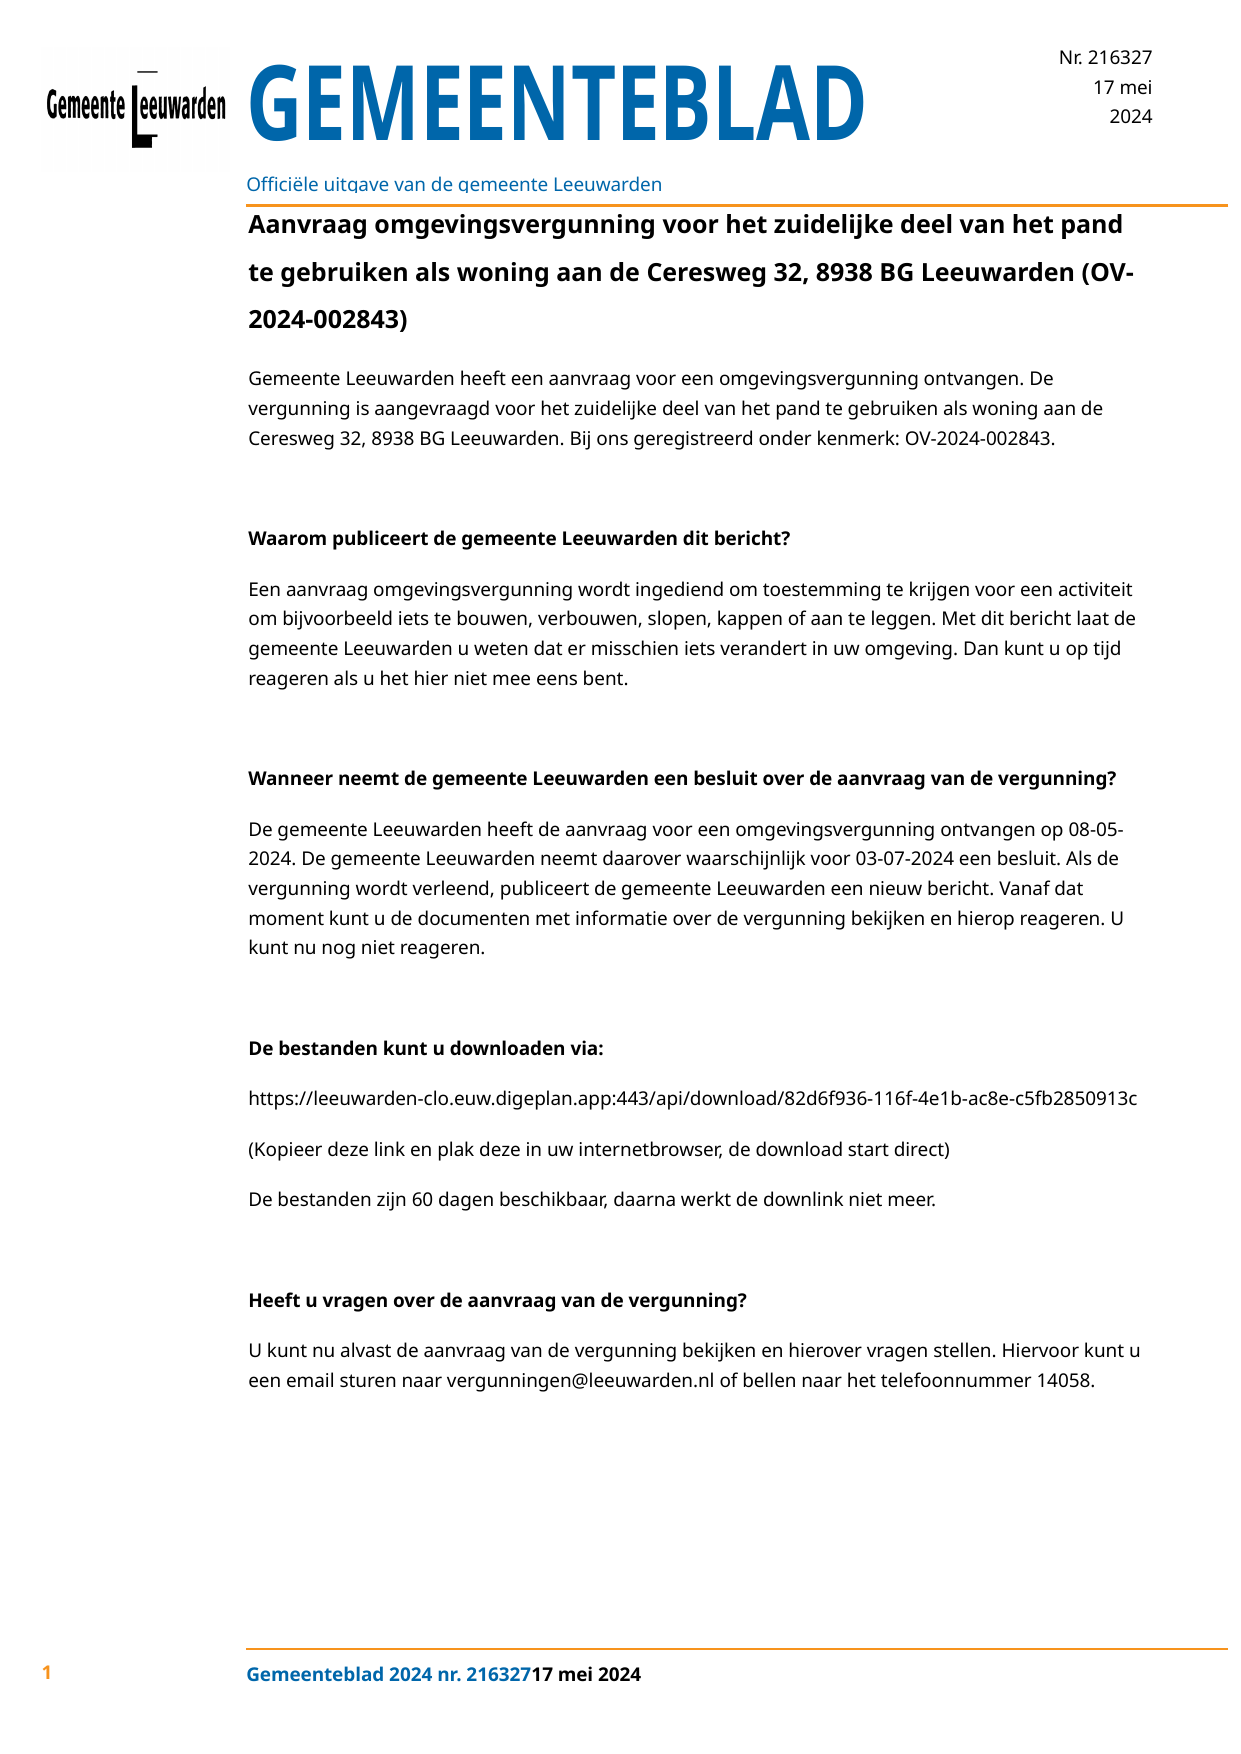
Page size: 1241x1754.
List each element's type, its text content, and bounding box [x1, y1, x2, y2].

text https://leeuwarden-clo.euw.digeplan.app:443/api/download/82d6f936-116f-4e1b-ac8e-c5fb2850913c [248, 1086, 1152, 1111]
text Waarom publiceert de gemeente Leeuwarden dit bericht? [248, 526, 1152, 551]
text Heeft u vragen over de aanvraag van de vergunning? [248, 1287, 1152, 1313]
text De bestanden zijn 60 dagen beschikbaar, daarna werkt de downlink niet meer. [248, 1186, 1152, 1212]
text De gemeente Leeuwarden heeft de aanvraag voor een omgevingsvergunning ontvangen op 08-05-2024. De gemeente Leeuwarden neemt daarover waarschijnlijk voor 03-07-2024 een besluit. Als de vergunning wordt verleend, publiceert de gemeente Leeuwarden een nieuw bericht. Vanaf dat moment kunt u de documenten met informatie over de vergunning bekijken en hierop reageren. U kunt nu nog niet reageren. [248, 816, 1152, 960]
text Aanvraag omgevingsvergunning voor het zuidelijke deel van het pand te gebruiken als woning aan de Ceresweg 32, 8938 BG Leeuwarden (OV-2024-002843) [248, 207, 1152, 336]
text (Kopieer deze link en plak deze in uw internetbrowser, de download start direct) [248, 1136, 1152, 1162]
text U kunt nu alvast de aanvraag van de vergunning bekijken en hierover vragen stellen. Hiervoor kunt u een email sturen naar vergunningen@leeuwarden.nl of bellen naar het telefoonnummer 14058. [248, 1338, 1152, 1393]
text Gemeente Leeuwarden heeft een aanvraag voor een omgevingsvergunning ontvangen. De vergunning is aangevraagd voor het zuidelijke deel van het pand te gebruiken als woning aan de Ceresweg 32, 8938 BG Leeuwarden. Bij ons geregistreerd onder kenmerk: OV-2024-002843. [248, 366, 1152, 450]
text Een aanvraag omgevingsvergunning wordt ingediend om toestemming te krijgen voor een activiteit om bijvoorbeeld iets te bouwen, verbouwen, slopen, kappen of aan te leggen. Met dit bericht laat de gemeente Leeuwarden u weten dat er misschien iets verandert in uw omgeving. Dan kunt u op tijd reageren als u het hier niet mee eens bent. [248, 576, 1152, 690]
picture [41, 47, 231, 172]
text Wanneer neemt de gemeente Leeuwarden een besluit over de aanvraag van de vergunning? [248, 766, 1152, 791]
text De bestanden kunt u downloaden via: [248, 1035, 1152, 1061]
